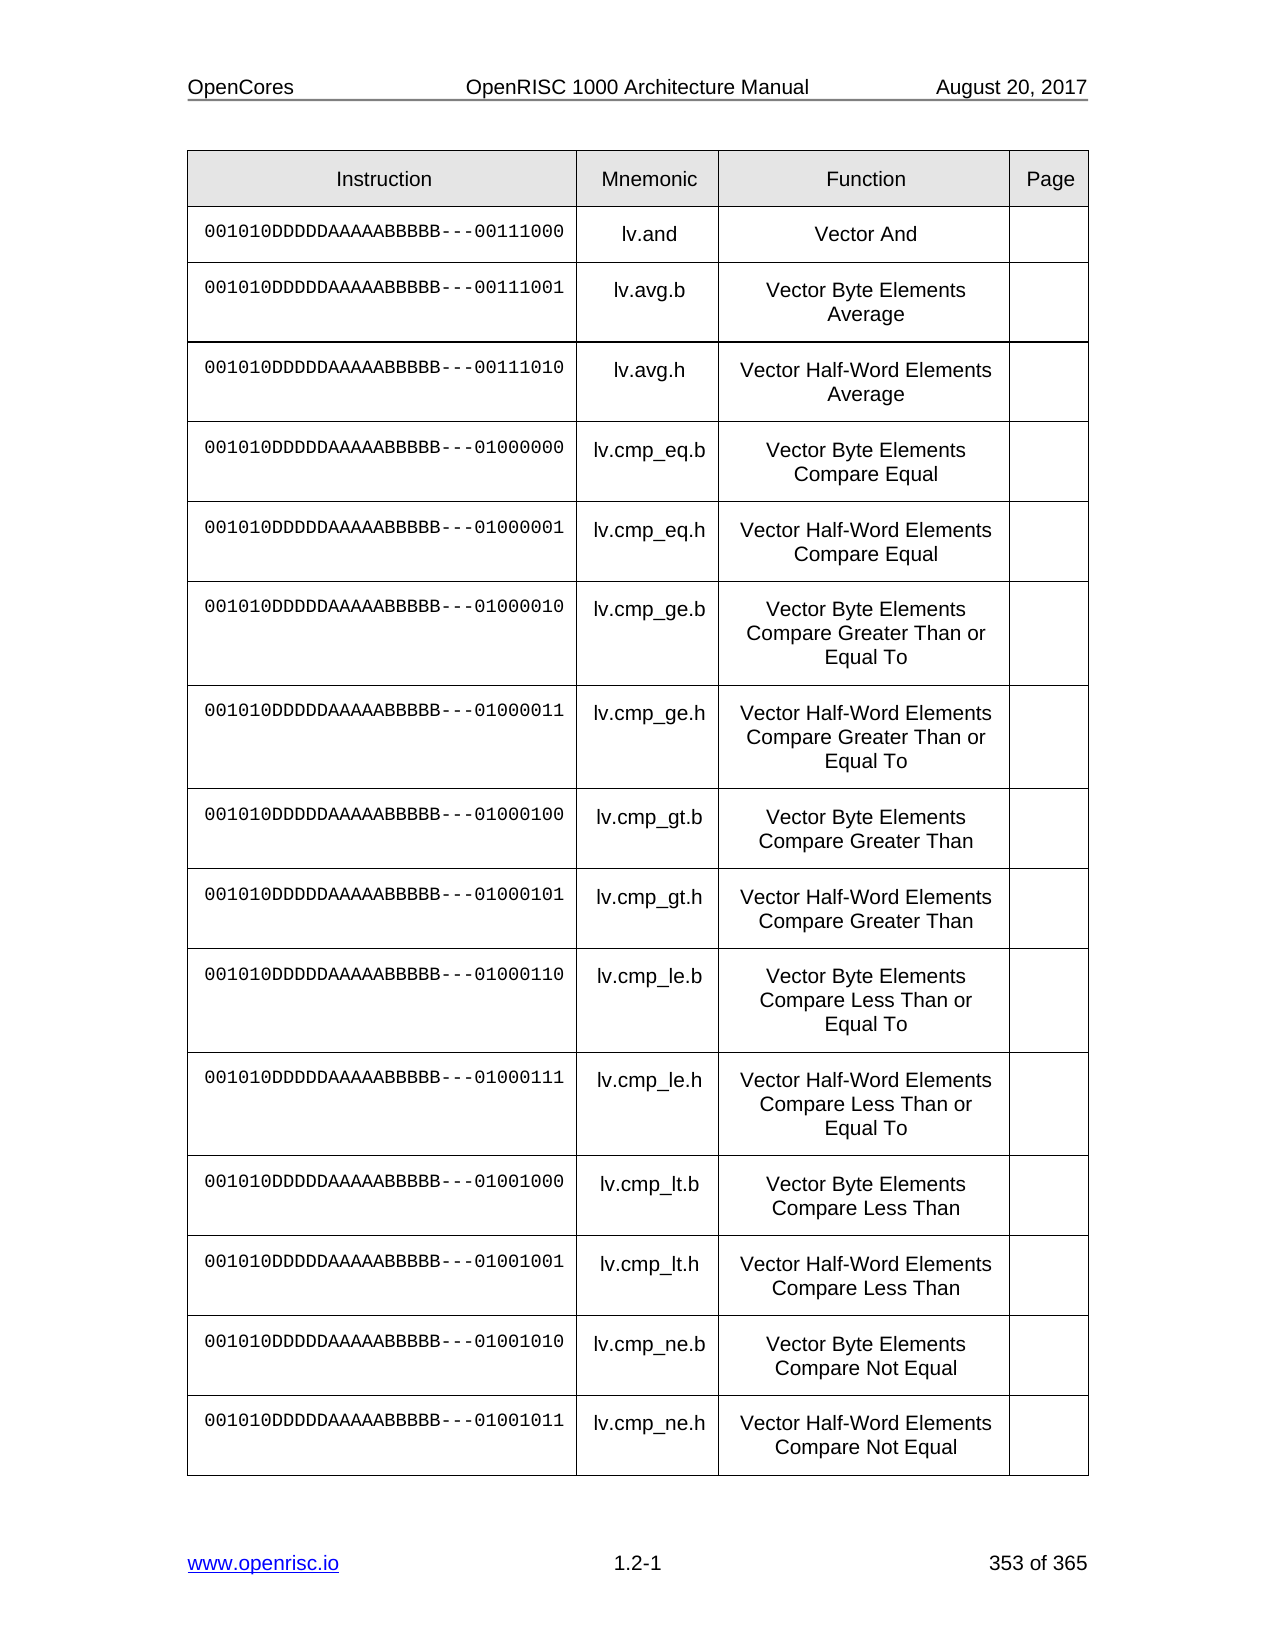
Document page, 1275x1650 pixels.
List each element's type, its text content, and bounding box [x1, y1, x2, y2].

table_cell Vector Byte Elements Compare Equal [719, 422, 1009, 501]
table_header Mnemonic [577, 151, 718, 206]
table_cell lv.cmp_le.b [577, 949, 718, 1052]
table_cell 001010DDDDDAAAAABBBBB---01000110 [188, 949, 576, 1052]
table_cell Vector Half-Word Elements Average [719, 343, 1009, 421]
table_cell 001010DDDDDAAAAABBBBB---01001011 [188, 1396, 576, 1474]
table_cell 001010DDDDDAAAAABBBBB---00111001 [188, 263, 576, 341]
table_cell 001010DDDDDAAAAABBBBB---01000001 [188, 502, 576, 581]
table_cell [1010, 1396, 1088, 1474]
table_cell Vector Byte Elements Average [719, 263, 1009, 341]
table_cell [1010, 502, 1088, 581]
table_cell [1010, 422, 1088, 501]
table_cell [1010, 1316, 1088, 1395]
table_header Function [719, 151, 1009, 206]
table_cell [1010, 1053, 1088, 1155]
table_cell Vector Half-Word Elements Compare Not Equal [719, 1396, 1009, 1474]
table_cell 001010DDDDDAAAAABBBBB---01001001 [188, 1236, 576, 1315]
table_cell lv.cmp_le.h [577, 1053, 718, 1155]
table_cell Vector Half-Word Elements Compare Greater Than or Equal To [719, 686, 1009, 788]
table_header Page [1010, 151, 1088, 206]
table_cell Vector Half-Word Elements Compare Less Than [719, 1236, 1009, 1315]
table_cell [1010, 789, 1088, 868]
table_cell 001010DDDDDAAAAABBBBB---00111010 [188, 343, 576, 421]
table_cell [1010, 949, 1088, 1052]
table_cell Vector Half-Word Elements Compare Equal [719, 502, 1009, 581]
table_cell [1010, 1236, 1088, 1315]
table_cell lv.and [577, 207, 718, 262]
table_cell lv.cmp_eq.b [577, 422, 718, 501]
table_cell lv.avg.b [577, 263, 718, 341]
table_cell lv.cmp_ne.h [577, 1396, 718, 1474]
table_cell 001010DDDDDAAAAABBBBB---01000101 [188, 869, 576, 948]
table_cell 001010DDDDDAAAAABBBBB---01000000 [188, 422, 576, 501]
table_cell Vector Byte Elements Compare Less Than or Equal To [719, 949, 1009, 1052]
table_cell [1010, 686, 1088, 788]
table_cell lv.cmp_gt.b [577, 789, 718, 868]
table_cell Vector Byte Elements Compare Not Equal [719, 1316, 1009, 1395]
table_cell lv.cmp_ge.b [577, 582, 718, 684]
table_cell 001010DDDDDAAAAABBBBB---01000111 [188, 1053, 576, 1155]
table_cell Vector Byte Elements Compare Greater Than [719, 789, 1009, 868]
table_cell lv.cmp_ge.h [577, 686, 718, 788]
table_cell Vector And [719, 207, 1009, 262]
table_cell 001010DDDDDAAAAABBBBB---01001010 [188, 1316, 576, 1395]
table_cell lv.cmp_lt.h [577, 1236, 718, 1315]
table_cell lv.cmp_eq.h [577, 502, 718, 581]
table_cell 001010DDDDDAAAAABBBBB---01001000 [188, 1156, 576, 1235]
table_cell lv.cmp_lt.b [577, 1156, 718, 1235]
table_cell [1010, 582, 1088, 684]
table_cell 001010DDDDDAAAAABBBBB---00111000 [188, 207, 576, 262]
table_cell [1010, 1156, 1088, 1235]
table_cell Vector Byte Elements Compare Greater Than or Equal To [719, 582, 1009, 684]
table_cell 001010DDDDDAAAAABBBBB---01000100 [188, 789, 576, 868]
table_cell Vector Byte Elements Compare Less Than [719, 1156, 1009, 1235]
table_cell 001010DDDDDAAAAABBBBB---01000010 [188, 582, 576, 684]
table_cell [1010, 343, 1088, 421]
table_cell [1010, 869, 1088, 948]
table_cell Vector Half-Word Elements Compare Greater Than [719, 869, 1009, 948]
table_cell Vector Half-Word Elements Compare Less Than or Equal To [719, 1053, 1009, 1155]
table_cell [1010, 207, 1088, 262]
table_cell 001010DDDDDAAAAABBBBB---01000011 [188, 686, 576, 788]
table_header Instruction [188, 151, 576, 206]
table_cell lv.cmp_gt.h [577, 869, 718, 948]
table_cell [1010, 263, 1088, 341]
table_cell lv.cmp_ne.b [577, 1316, 718, 1395]
table_cell lv.avg.h [577, 343, 718, 421]
